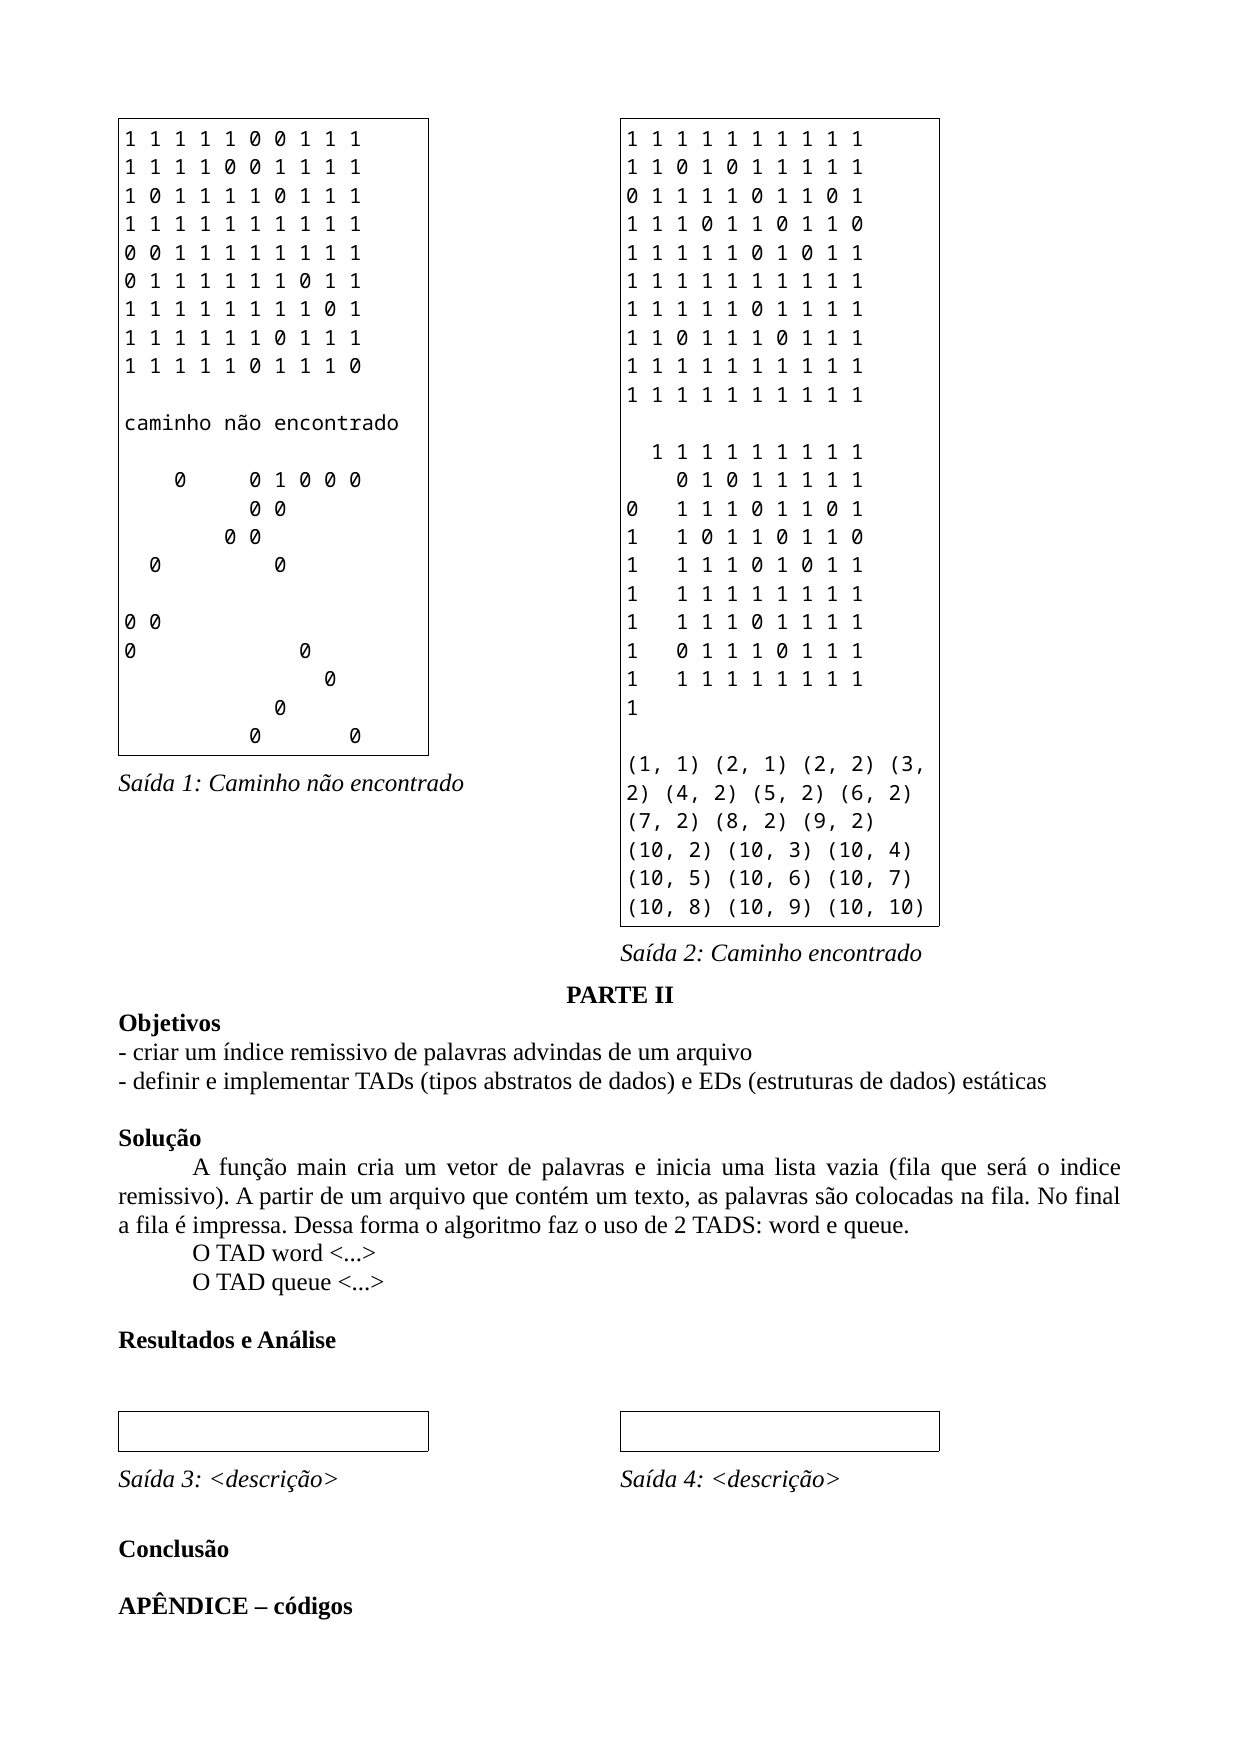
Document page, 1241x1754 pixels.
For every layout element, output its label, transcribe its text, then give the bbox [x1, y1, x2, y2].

table_header 1 1 1 1 1 1 1 1 1 1 1 1 0 1 0 1 1 1 1 1 0 1 1 1 1 0 1 1 0 1 1 1 1 0 1 1 0 1 1 0 1 1 1 1 1 0 1 0 1 1 1 1 1 1 1 1 1 1 1 1 1 1 1 1 1 0 1 1 1 1 1 1 0 1 1 1 0 1 1 1 1 1 1 1 1 1 1 1 1 1 1 1 1 1 1 1 1 1 1 1 1 1 1 1 1 1 1 1 1 0 1 0 1 1 1 1 1 0 1 1 1 0 1 1 0 1 1 1 0 1 1 0 1 1 0 1 1 1 1 0 1 0 1 1 1 1 1 1 1 1 1 1 1 1 1 1 1 0 1 1 1 1 1 0 1 1 1 0 1 1 1 1 1 1 1 1 1 1 1 1 1 (1, 1) (2, 1) (2, 2) (3, 2) (4, 2) (5, 2) (6, 2) (7, 2) (8, 2) (9, 2) (10, 2) (10, 3) (10, 4) (10, 5) (10, 6) (10, 7) (10, 8) (10, 9) (10, 10) [621, 119, 939, 926]
text Saída 3: <descrição> [118, 1464, 620, 1492]
text Resultados e Análise [118, 1325, 1122, 1353]
table_header [119, 1412, 428, 1451]
text - criar um índice remissivo de palavras advindas de um arquivo [118, 1037, 1122, 1066]
text Saída 4: <descrição> [620, 1464, 1122, 1492]
text Saída 1: Caminho não encontrado [118, 768, 620, 797]
text O TAD word <...> [118, 1238, 1122, 1267]
text Saída 2: Caminho encontrado [620, 938, 1122, 967]
table_header [621, 1412, 939, 1451]
text Solução [118, 1123, 1122, 1152]
table_header 1 1 1 1 1 0 0 1 1 1 1 1 1 1 0 0 1 1 1 1 1 0 1 1 1 1 0 1 1 1 1 1 1 1 1 1 1 1 1 1 0 0 1 1 1 1 1 1 1 1 0 1 1 1 1 1 1 0 1 1 1 1 1 1 1 1 1 1 0 1 1 1 1 1 1 1 0 1 1 1 1 1 1 1 1 0 1 1 1 0 caminho não encontrado 0 0 1 0 0 0 0 0 0 0 0 0 0 0 0 0 0 0 0 0 [119, 119, 428, 755]
text Objetivos [118, 1008, 1122, 1037]
text Conclusão [118, 1534, 1122, 1562]
text O TAD queue <...> [118, 1267, 1122, 1296]
text A função main cria um vetor de palavras e inicia uma lista vazia (fila que será o indice remissivo). A partir de um arquivo que contém um texto, as palavras são colocadas na fila. No final a fila é impressa. Dessa forma o algoritmo faz o uso de 2 TADS: word e queue. [118, 1152, 1122, 1238]
text PARTE II [118, 980, 1122, 1008]
text - definir e implementar TADs (tipos abstratos de dados) e EDs (estruturas de dados) estáticas [118, 1066, 1122, 1095]
text APÊNDICE – códigos [118, 1591, 1122, 1620]
